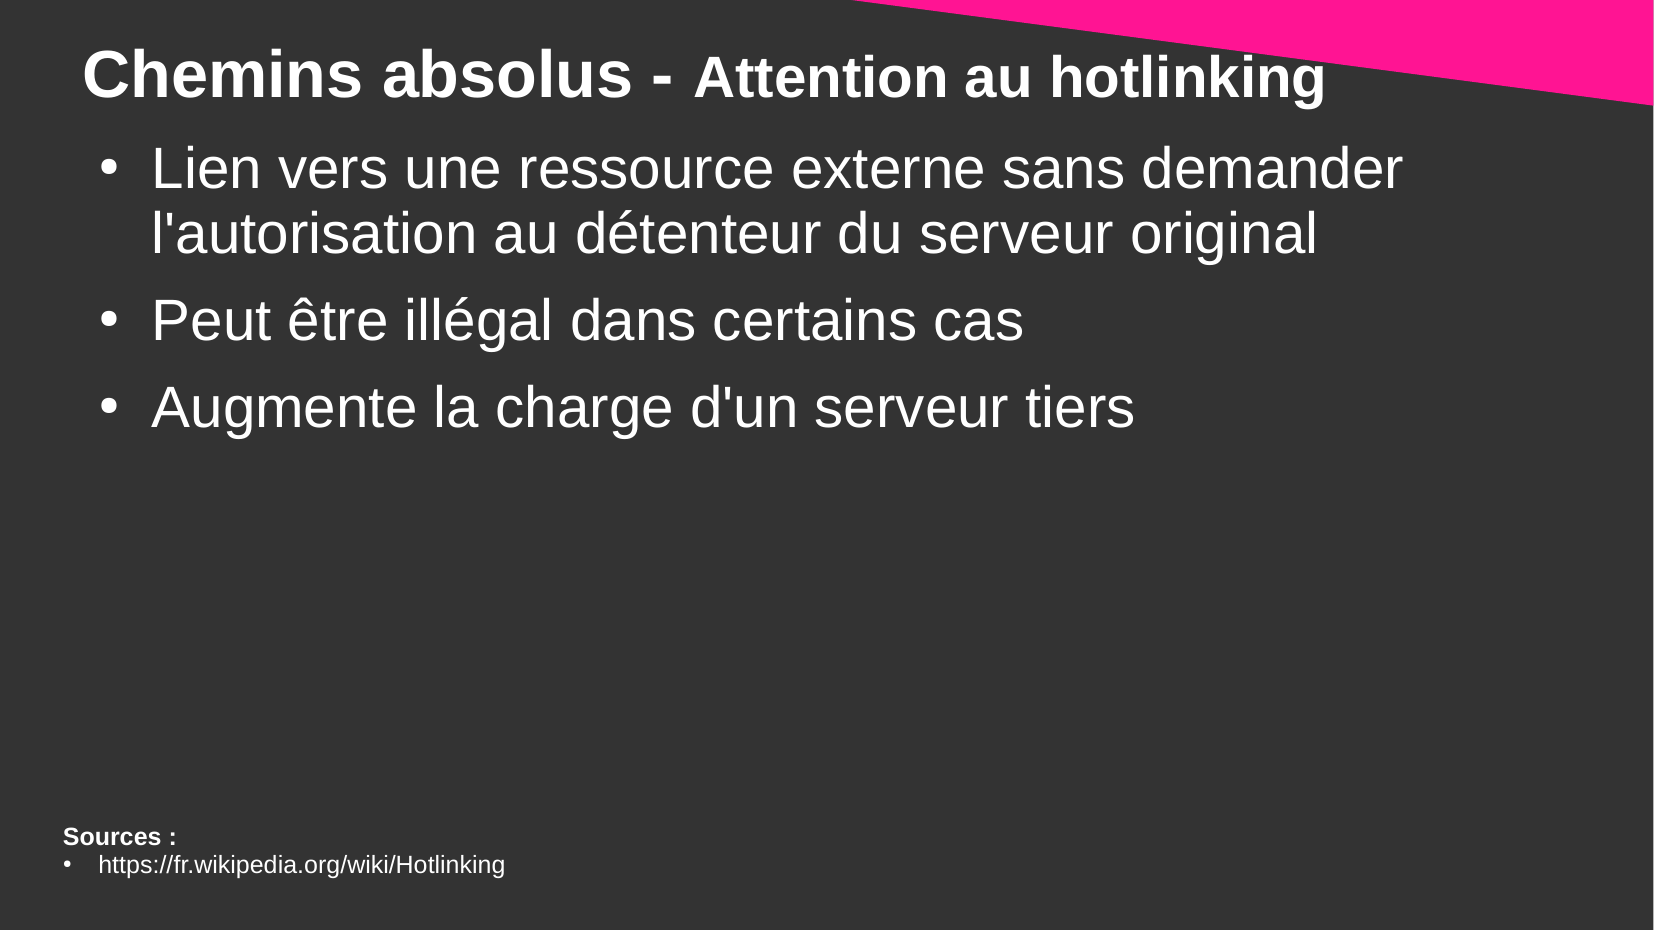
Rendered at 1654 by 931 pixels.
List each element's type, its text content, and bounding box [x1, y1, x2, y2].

list Lien vers une ressource externe sans demander l'autorisation au détenteur du serveur original Peut être illégal dans certains cas Augmente la charge d'un serveur tiers [80, 135, 1546, 532]
title Chemins absolus - Attention au hotlinking [82, 37, 1571, 122]
text_box Sources : https://fr.wikipedia.org/wiki/Hotlinking [48, 815, 1654, 915]
text_box [851, 0, 1654, 106]
